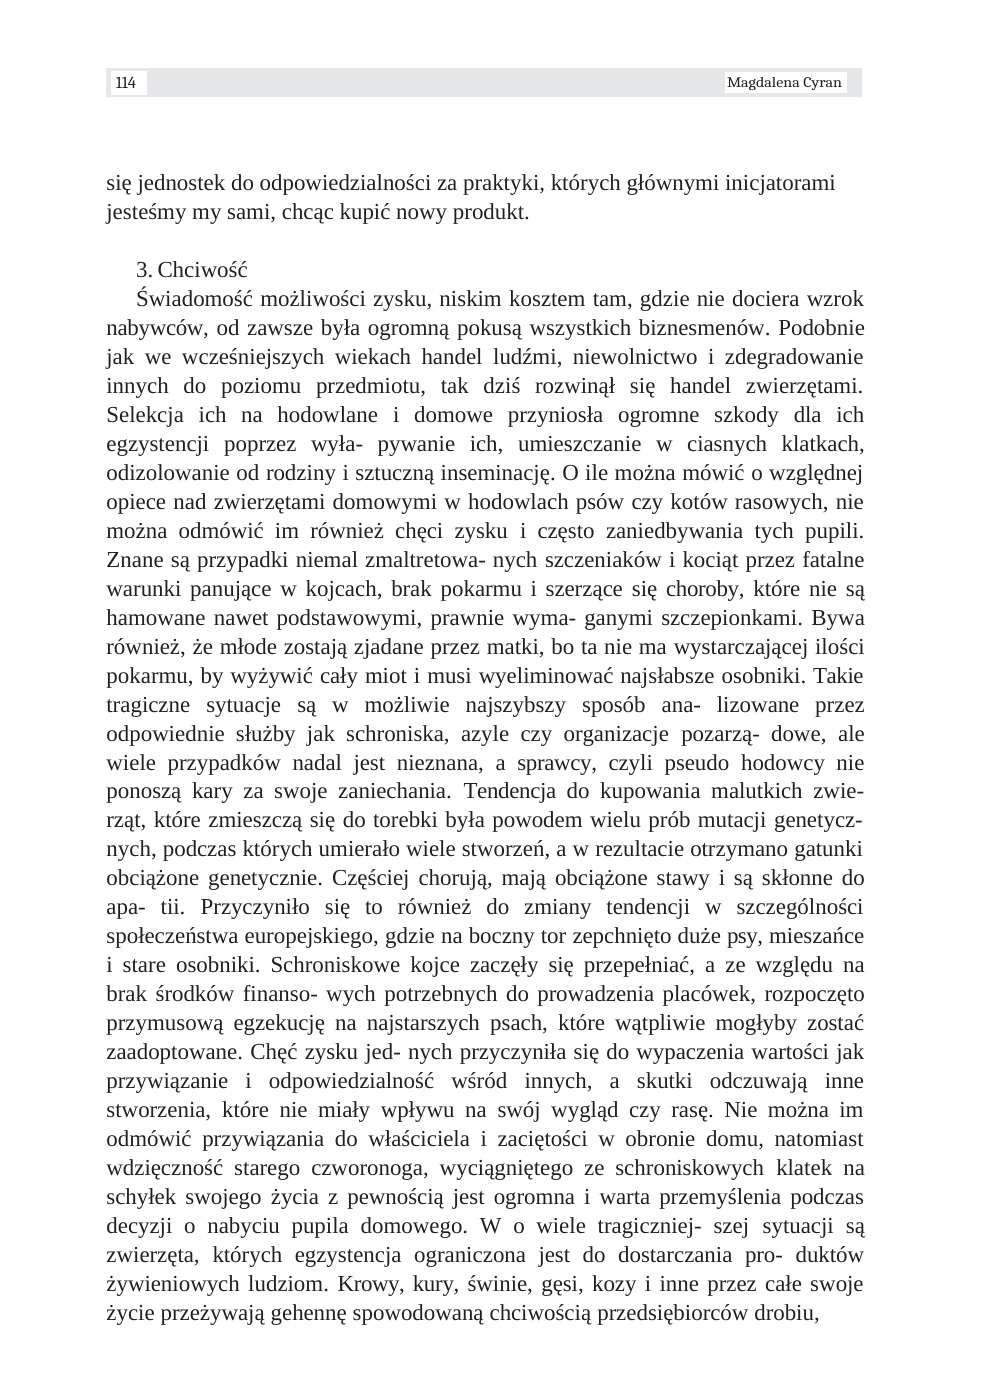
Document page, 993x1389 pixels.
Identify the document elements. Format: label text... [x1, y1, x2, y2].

text się jednostek do odpowiedzialności za praktyki, których głównymi inicjatorami jesteśmy my sami, chcąc kupić nowy produkt. [106, 169, 864, 224]
text Świadomość możliwości zysku, niskim kosztem tam, gdzie nie dociera wzrok nabywców, od zawsze była ogromną pokusą wszystkich biznesmenów. Podobnie jak we wcześniejszych wiekach handel ludźmi, niewolnictwo i zdegradowanie innych do poziomu przedmiotu, tak dziś rozwinął się handel zwierzętami. Selekcja ich na hodowlane i domowe przyniosła ogromne szkody dla ich egzystencji poprzez wyła- pywanie ich, umieszczanie w ciasnych klatkach, odizolowanie od rodziny i sztuczną inseminację. O ile można mówić o względnej opiece nad zwierzętami domowymi w hodowlach psów czy kotów rasowych, nie można odmówić im również chęci zysku i często zaniedbywania tych pupili. Znane są przypadki niemal zmaltretowa- nych szczeniaków i kociąt przez fatalne warunki panujące w kojcach, brak pokarmu i szerzące się choroby, które nie są hamowane nawet podstawowymi, prawnie wyma- ganymi szczepionkami. Bywa również, że młode zostają zjadane przez matki, bo ta nie ma wystarczającej ilości pokarmu, by wyżywić cały miot i musi wyeliminować najsłabsze osobniki. Takie tragiczne sytuacje są w możliwie najszybszy sposób ana- lizowane przez odpowiednie służby jak schroniska, azyle czy organizacje pozarzą- dowe, ale wiele przypadków nadal jest nieznana, a sprawcy, czyli pseudo hodowcy nie ponoszą kary za swoje zaniechania. Tendencja do kupowania malutkich zwie- rząt, które zmieszczą się do torebki była powodem wielu prób mutacji genetycz- nych, podczas których umierało wiele stworzeń, a w rezultacie otrzymano gatunki obciążone genetycznie. Częściej chorują, mają obciążone stawy i są skłonne do apa- tii. Przyczyniło się to również do zmiany tendencji w szczególności społeczeństwa europejskiego, gdzie na boczny tor zepchnięto duże psy, mieszańce i stare osobniki. Schroniskowe kojce zaczęły się przepełniać, a ze względu na brak środków finanso- wych potrzebnych do prowadzenia placówek, rozpoczęto przymusową egzekucję na najstarszych psach, które wątpliwie mogłyby zostać zaadoptowane. Chęć zysku jed- nych przyczyniła się do wypaczenia wartości jak przywiązanie i odpowiedzialność wśród innych, a skutki odczuwają inne stworzenia, które nie miały wpływu na swój wygląd czy rasę. Nie można im odmówić przywiązania do właściciela i zaciętości w obronie domu, natomiast wdzięczność starego czworonoga, wyciągniętego ze schroniskowych klatek na schyłek swojego życia z pewnością jest ogromna i warta przemyślenia podczas decyzji o nabyciu pupila domowego. W o wiele tragiczniej- szej sytuacji są zwierzęta, których egzystencja ograniczona jest do dostarczania pro- duktów żywieniowych ludziom. Krowy, kury, świnie, gęsi, kozy i inne przez całe swoje życie przeżywają gehennę spowodowaną chciwością przedsiębiorców drobiu, [106, 285, 865, 1325]
list Chciwość [136, 256, 876, 282]
